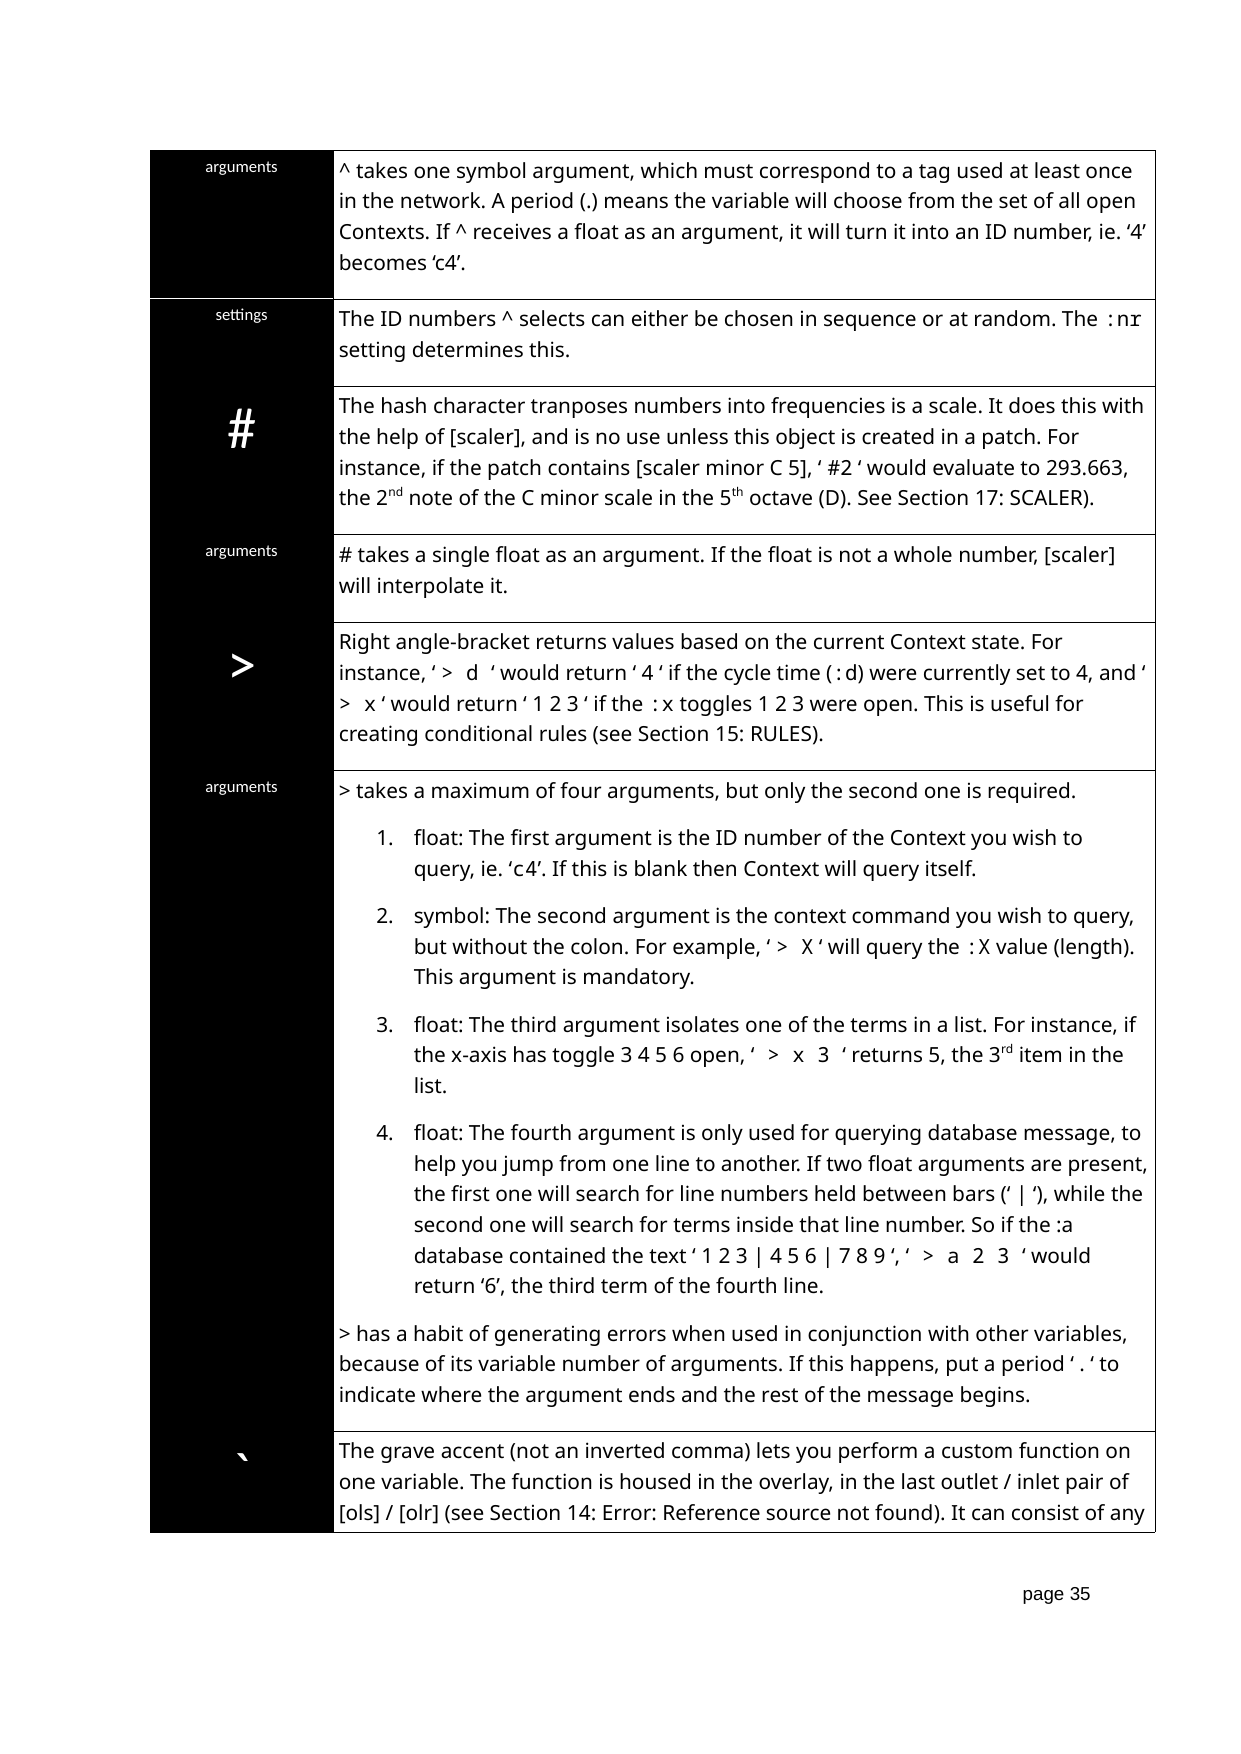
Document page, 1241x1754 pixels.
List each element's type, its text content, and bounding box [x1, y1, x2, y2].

table_cell ^ takes one symbol argument, which must correspond to a tag used at least once in the network. A period (.) means the variable will choose from the set of all open Contexts. If ^ receives a float as an argument, it will turn it into an ID number, ie. ‘4’ becomes ‘c4’. [334, 151, 1155, 298]
table_cell arguments [150, 535, 333, 622]
table_cell The hash character tranposes numbers into frequencies is a scale. It does this with the help of [scaler], and is no use unless this object is created in a patch. For instance, if the patch contains [scaler minor C 5], ‘ #2 ‘ would evaluate to 293.663, the 2nd note of the C minor scale in the 5th octave (D). See Section 17: SCALER). [334, 387, 1155, 534]
table_cell Right angle-bracket returns values based on the current Context state. For instance, ‘ > d ‘ would return ‘ 4 ‘ if the cycle time (:d) were currently set to 4, and ‘ > x ‘ would return ‘ 1 2 3 ‘ if the :x toggles 1 2 3 were open. This is useful for creating conditional rules (see Section 15: RULES). [334, 623, 1155, 770]
table_cell > [150, 622, 333, 770]
table_cell The grave accent (not an inverted comma) lets you perform a custom function on one variable. The function is housed in the overlay, in the last outlet / inlet pair of [ols] / [olr] (see Section 14: Error: Reference source not found). It can consist of any [334, 1432, 1155, 1532]
table_cell arguments [150, 151, 333, 298]
table_cell The ID numbers ^ selects can either be chosen in sequence or at random. The :nr setting determines this. [334, 300, 1155, 386]
table_cell settings [150, 300, 333, 386]
table_cell # takes a single float as an argument. If the float is not a whole number, [scaler] will interpolate it. [334, 535, 1155, 622]
table_cell arguments [150, 771, 333, 1431]
table_cell > takes a maximum of four arguments, but only the second one is required. float: The first argument is the ID number of the Context you wish to query, ie. ‘c4’. If this is blank then Context will query itself. symbol: The second argument is the context command you wish to query, but without the colon. For example, ‘ > X ‘ will query the :X value (length). This argument is mandatory. float: The third argument isolates one of the terms in a list. For instance, if the x-axis has toggle 3 4 5 6 open, ‘ > x 3 ‘ returns 5, the 3rd item in the list. float: The fourth argument is only used for querying database message, to help you jump from one line to another. If two float arguments are present, the first one will search for line numbers held between bars (‘ | ‘), while the second one will search for terms inside that line number. So if the :a database contained the text ‘ 1 2 3 | 4 5 6 | 7 8 9 ‘, ‘ > a 2 3 ‘ would return ‘6’, the third term of the fourth line. > has a habit of generating errors when used in conjunction with other variables, because of its variable number of arguments. If this happens, put a period ‘ . ‘ to indicate where the argument ends and the rest of the message begins. [334, 771, 1155, 1431]
table_cell ` [150, 1431, 333, 1532]
table_cell # [150, 386, 333, 534]
